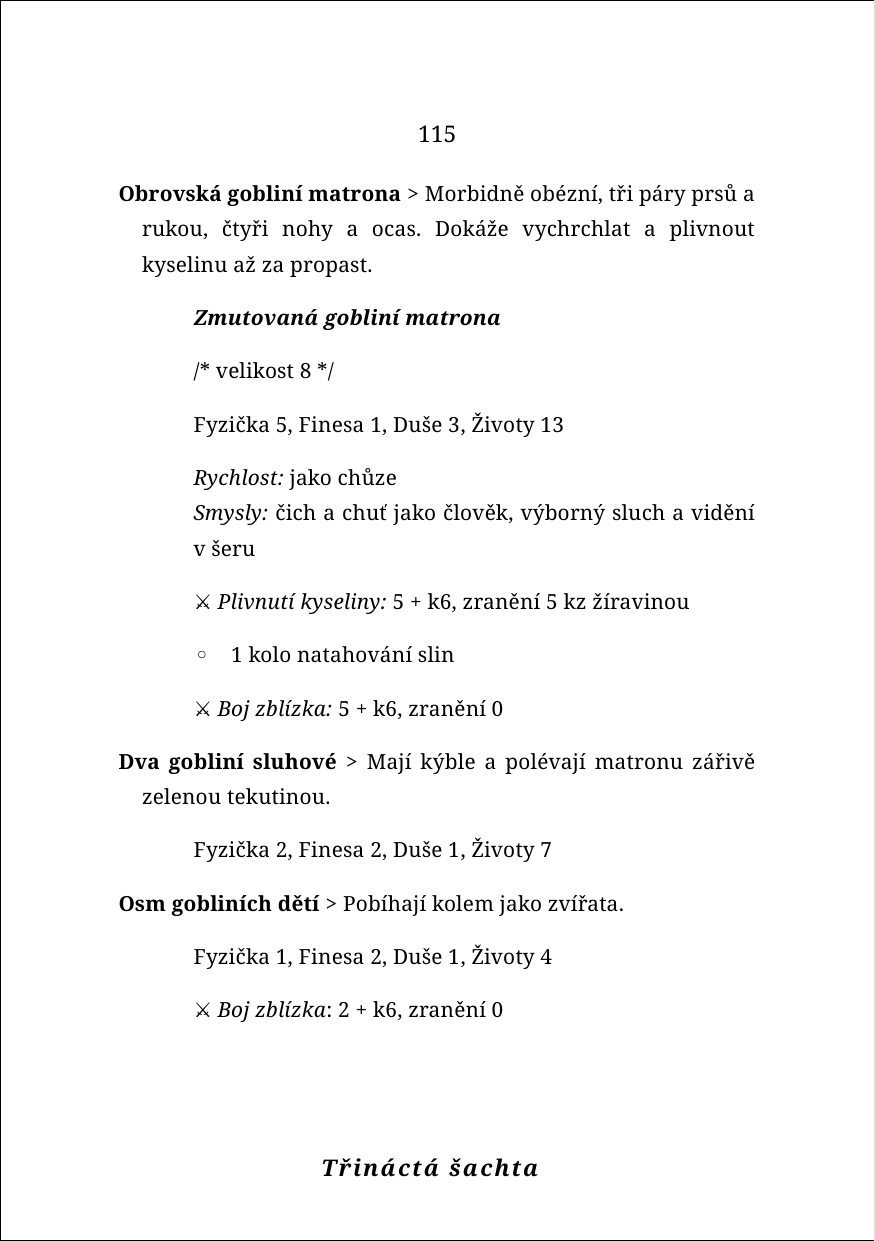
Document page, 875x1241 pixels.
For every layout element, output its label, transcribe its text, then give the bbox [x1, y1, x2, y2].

text Obrovská gobliní matrona > Morbidně obézní, tři páry prsů a rukou, čtyři nohy a ocas. Dokáže vychrchlat a plivnout kyselinu až za propast. [118, 179, 756, 278]
list ⚔ Boj zblízka: 5 + k6, zranění 0 [156, 694, 756, 722]
list ⚔ Boj zblízka: 2 + k6, zranění 0 [156, 995, 756, 1024]
list Fyzička 5, Finesa 1, Duše 3, Životy 13 [156, 410, 756, 438]
list Fyzička 1, Finesa 2, Duše 1, Životy 4 [156, 942, 756, 971]
text Dva gobliní sluhové > Mají kýble a polévají matronu zářivě zelenou tekutinou. [118, 747, 756, 811]
list ⚔ Plivnutí kyseliny: 5 + k6, zranění 5 kz žíravinou [156, 587, 756, 616]
text Osm gobliních dětí > Pobíhají kolem jako zvířata. [118, 889, 756, 917]
list Zmutovaná gobliní matrona [156, 303, 756, 332]
list 1 kolo natahování slin [193, 640, 756, 669]
list Rychlost: jako chůze Smysly: čich a chuť jako člověk, výborný sluch a vidění v šeru [156, 463, 756, 562]
list Fyzička 2, Finesa 2, Duše 1, Životy 7 [156, 836, 756, 864]
list /* velikost 8 */ [156, 356, 756, 385]
